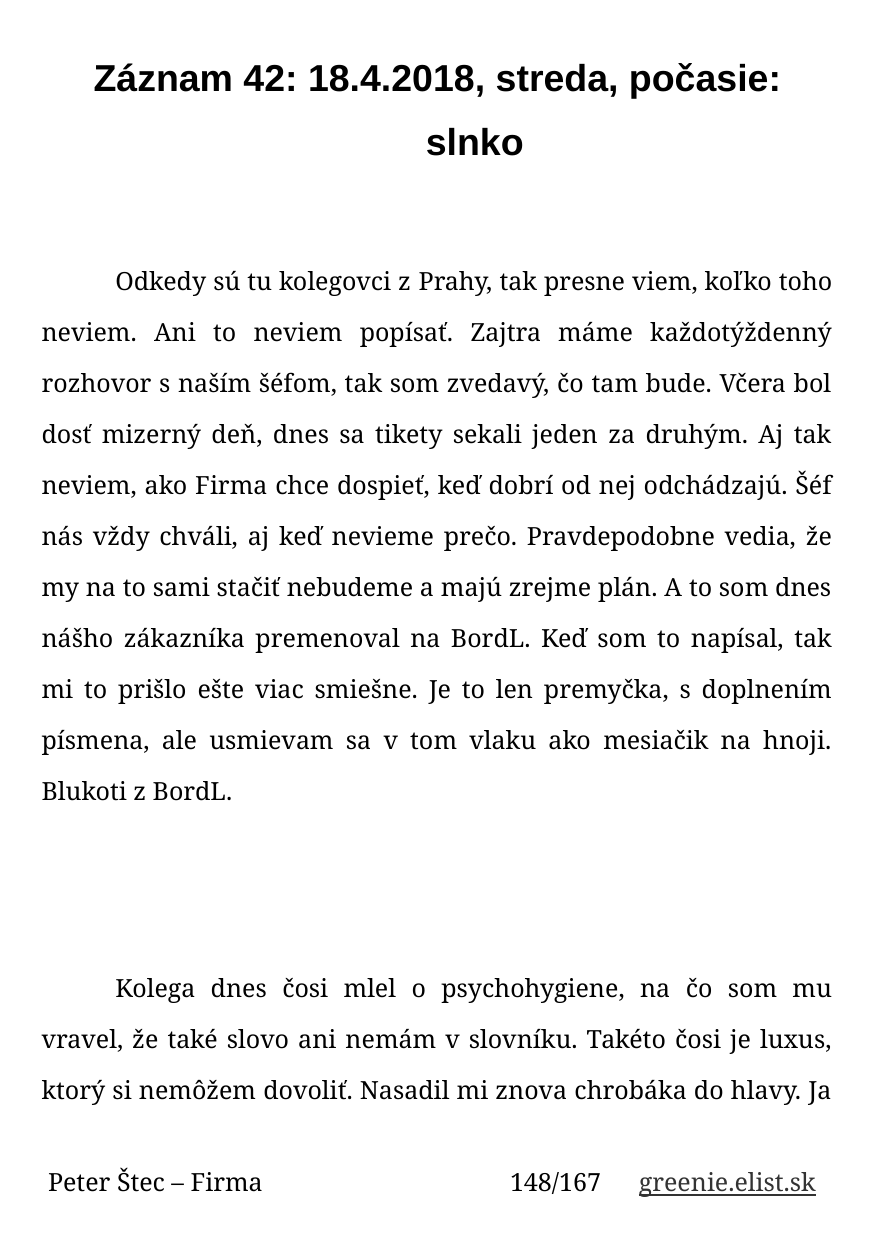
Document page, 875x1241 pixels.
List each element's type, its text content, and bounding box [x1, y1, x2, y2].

text Kolega dnes čosi mlel o psychohygiene, na čo som mu vravel, že také slovo ani nemám v slovníku. Takéto čosi je luxus, ktorý si nemôžem dovoliť. Nasadil mi znova chrobáka do hlavy. Ja [41, 971, 833, 1107]
text Odkedy sú tu kolegovci z Prahy, tak presne viem, koľko toho neviem. Ani to neviem popísať. Zajtra máme každotýždenný rozhovor s naším šéfom, tak som zvedavý, čo tam bude. Včera bol dosť mizerný deň, dnes sa tikety sekali jeden za druhým. Aj tak neviem, ako Firma chce dospieť, keď dobrí od nej odchádzajú. Šéf nás vždy chváli, aj keď nevieme prečo. Pravdepodobne vedia, že my na to sami stačiť nebudeme a majú zrejme plán. A to som dnes nášho zákazníka premenoval na BordL. Keď som to napísal, tak mi to prišlo ešte viac smiešne. Je to len premyčka, s doplnením písmena, ale usmievam sa v tom vlaku ako mesiačik na hnoji. Blukoti z BordL. [41, 263, 833, 808]
subtitle Záznam 42: 18.4.2018, streda, počasie: slnko [41, 56, 833, 164]
